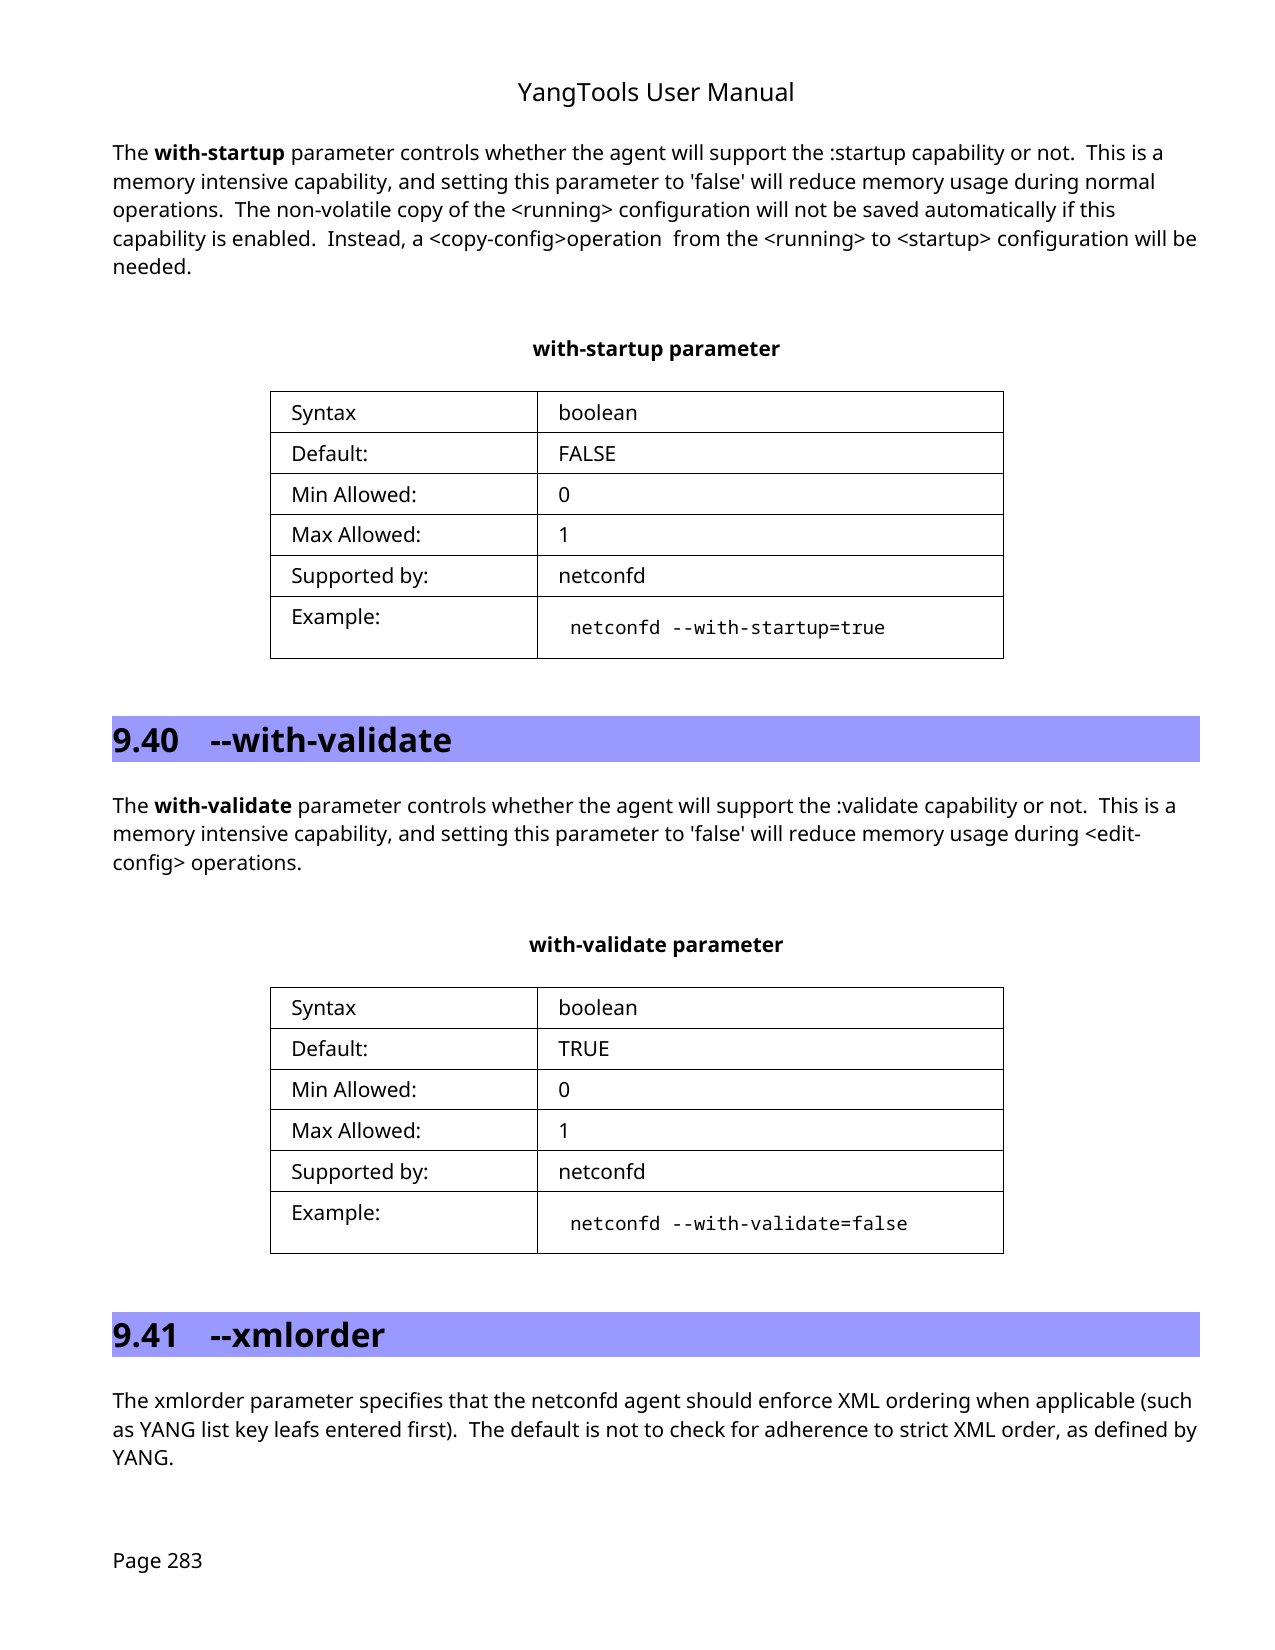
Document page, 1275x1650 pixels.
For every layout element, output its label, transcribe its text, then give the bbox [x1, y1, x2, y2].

text The with-startup parameter controls whether the agent will support the :startup capability or not. This is a memory intensive capability, and setting this parameter to 'false' will reduce memory usage during normal operations. The non-volatile copy of the <running> configuration will not be saved automatically if this capability is enabled. Instead, a <copy-config>operation from the <running> to <startup> configuration will be needed. [112, 138, 1200, 281]
table_cell Supported by: [271, 1151, 537, 1191]
table_cell Supported by: [271, 556, 537, 596]
table_cell netconfd --with-startup=true [538, 597, 1003, 658]
text The xmlorder parameter specifies that the netconfd agent should enforce XML ordering when applicable (such as YANG list key leafs entered first). The default is not to check for adherence to strict XML order, as defined by YANG. [112, 1386, 1200, 1472]
subtitle --with-validate [112, 716, 1200, 762]
table_cell Example: [271, 1192, 537, 1253]
text The with-validate parameter controls whether the agent will support the :validate capability or not. This is a memory intensive capability, and setting this parameter to 'false' will reduce memory usage during <edit-config> operations. [112, 791, 1200, 876]
table_cell Max Allowed: [271, 1110, 537, 1150]
table_cell 0 [538, 1070, 1003, 1109]
table_cell Default: [271, 433, 537, 473]
table_cell Min Allowed: [271, 474, 537, 514]
table_header Syntax [271, 392, 537, 432]
table_cell Min Allowed: [271, 1070, 537, 1109]
table_header boolean [538, 988, 1003, 1027]
table_cell Max Allowed: [271, 515, 537, 555]
subtitle with-validate parameter [127, 930, 1185, 958]
table_cell Example: [271, 597, 537, 658]
table_cell 0 [538, 474, 1003, 514]
table_cell 1 [538, 1110, 1003, 1150]
table_cell TRUE [538, 1029, 1003, 1068]
subtitle with-startup parameter [127, 334, 1185, 363]
table_cell Default: [271, 1029, 537, 1068]
table_cell 1 [538, 515, 1003, 555]
table_header boolean [538, 392, 1003, 432]
table_cell FALSE [538, 433, 1003, 473]
table_cell netconfd --with-validate=false [538, 1192, 1003, 1253]
table_header Syntax [271, 988, 537, 1027]
table_cell netconfd [538, 1151, 1003, 1191]
subtitle --xmlorder [112, 1312, 1200, 1357]
table_cell netconfd [538, 556, 1003, 596]
